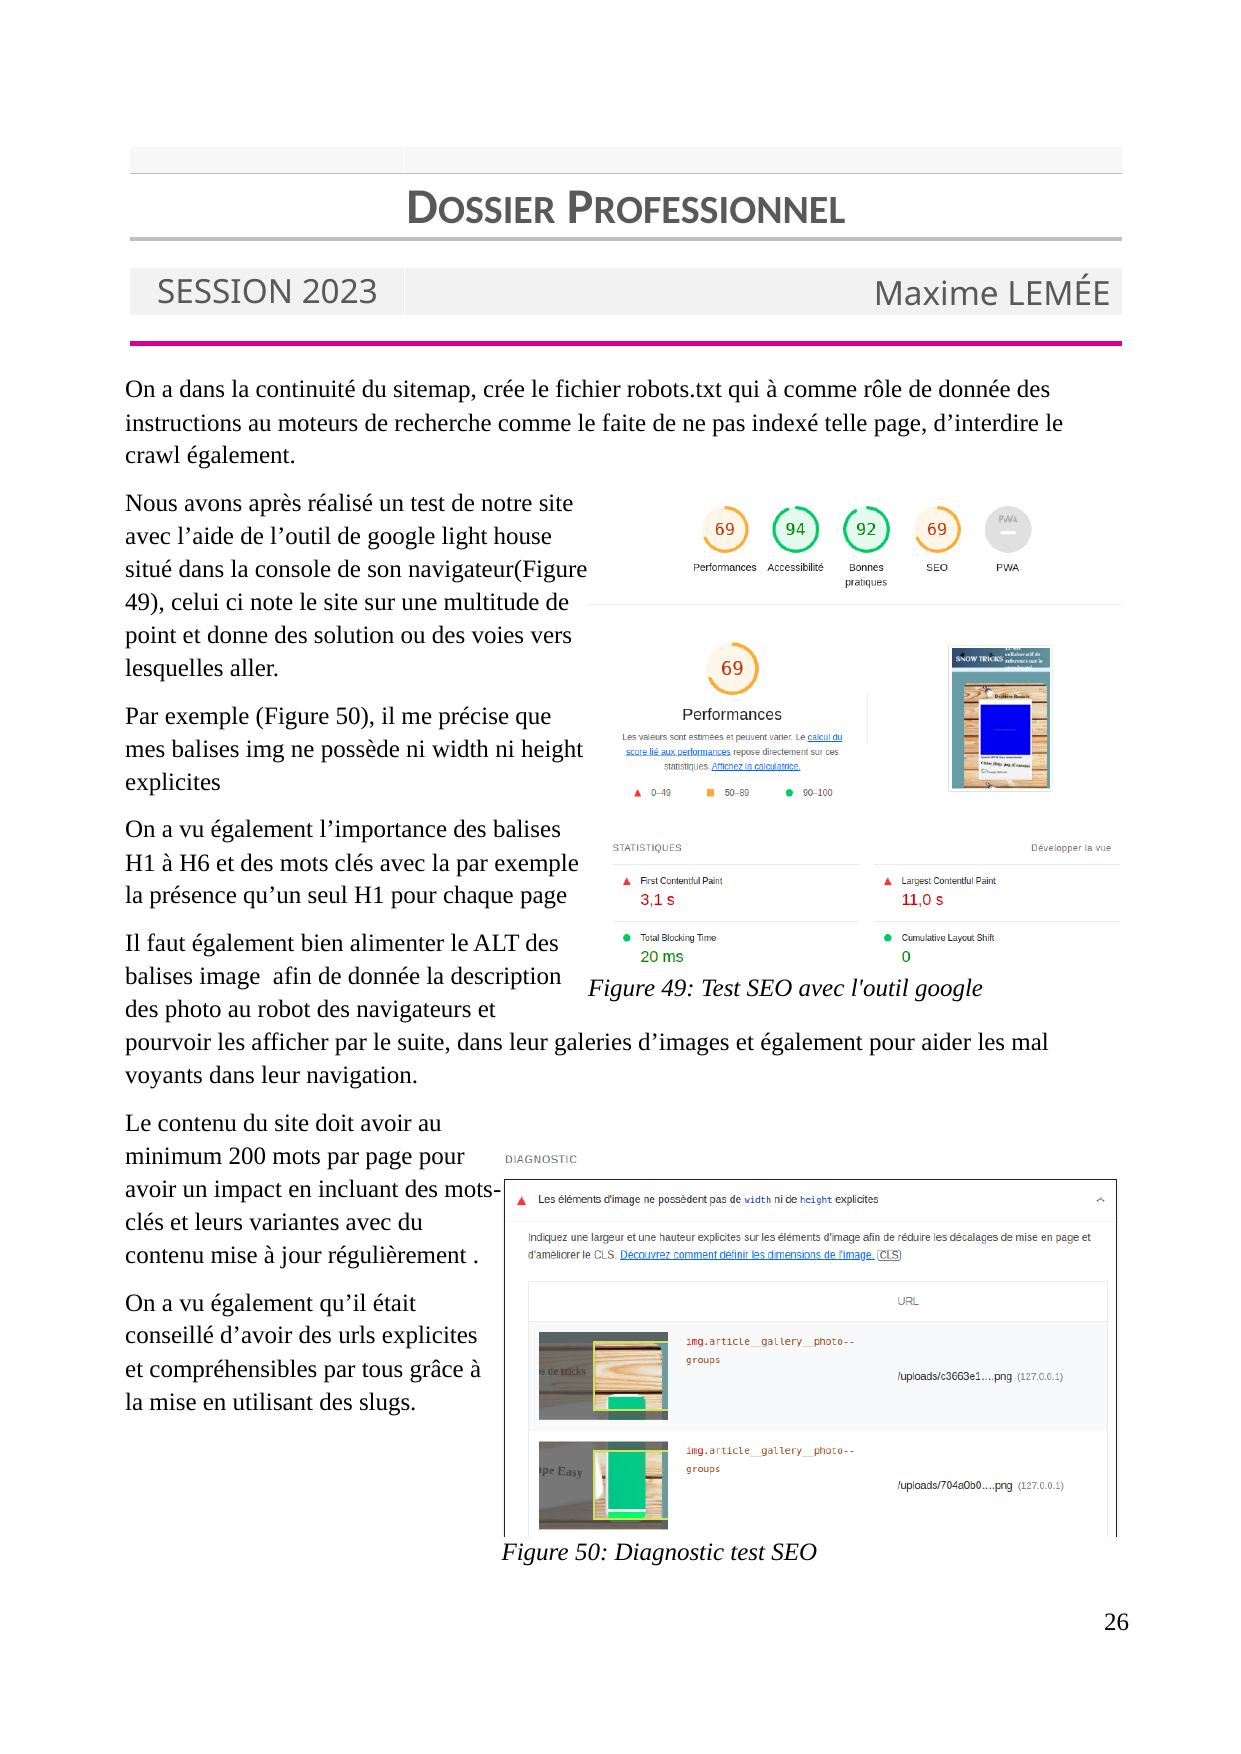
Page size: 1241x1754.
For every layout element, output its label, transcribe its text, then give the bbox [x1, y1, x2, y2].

text On a vu également l’importance des balises H1 à H6 et des mots clés avec la par exemple la présence qu’un seul H1 pour chaque page [125, 814, 587, 909]
text Il faut également bien alimenter le ALT des balises image afin de donnée la description des photo au robot des navigateurs et pourvoir les afficher par le suite, dans leur galeries d’images et également pour aider les mal voyants dans leur navigation. [125, 928, 1123, 1089]
picture [587, 497, 1123, 974]
text Figure 50: Diagnostic test SEO [501, 1537, 1123, 1566]
text On a vu également qu’il était conseillé d’avoir des urls explicites et compréhensibles par tous grâce à la mise en utilisant des slugs. [125, 1288, 501, 1415]
text Nous avons après réalisé un test de notre site avec l’aide de l’outil de google light house situé dans la console de son navigateur(Figure 49), celui ci note le site sur une multitude de point et donne des solution ou des voies vers lesquelles aller. [125, 485, 1123, 682]
text Par exemple (Figure 50), il me précise que mes balises img ne possède ni width ni height explicites [125, 701, 587, 796]
text Le contenu du site doit avoir au minimum 200 mots par page pour avoir un impact en incluant des mots-clés et leurs variantes avec du contenu mise à jour régulièrement . [125, 1108, 1123, 1269]
text On a dans la continuité du sitemap, crée le fichier robots.txt qui à comme rôle de donnée des instructions au moteurs de recherche comme le faite de ne pas indexé telle page, d’interdire le crawl également. [125, 374, 1123, 469]
text Figure 49: Test SEO avec l'outil google [588, 974, 1123, 1002]
picture [501, 1148, 1123, 1537]
